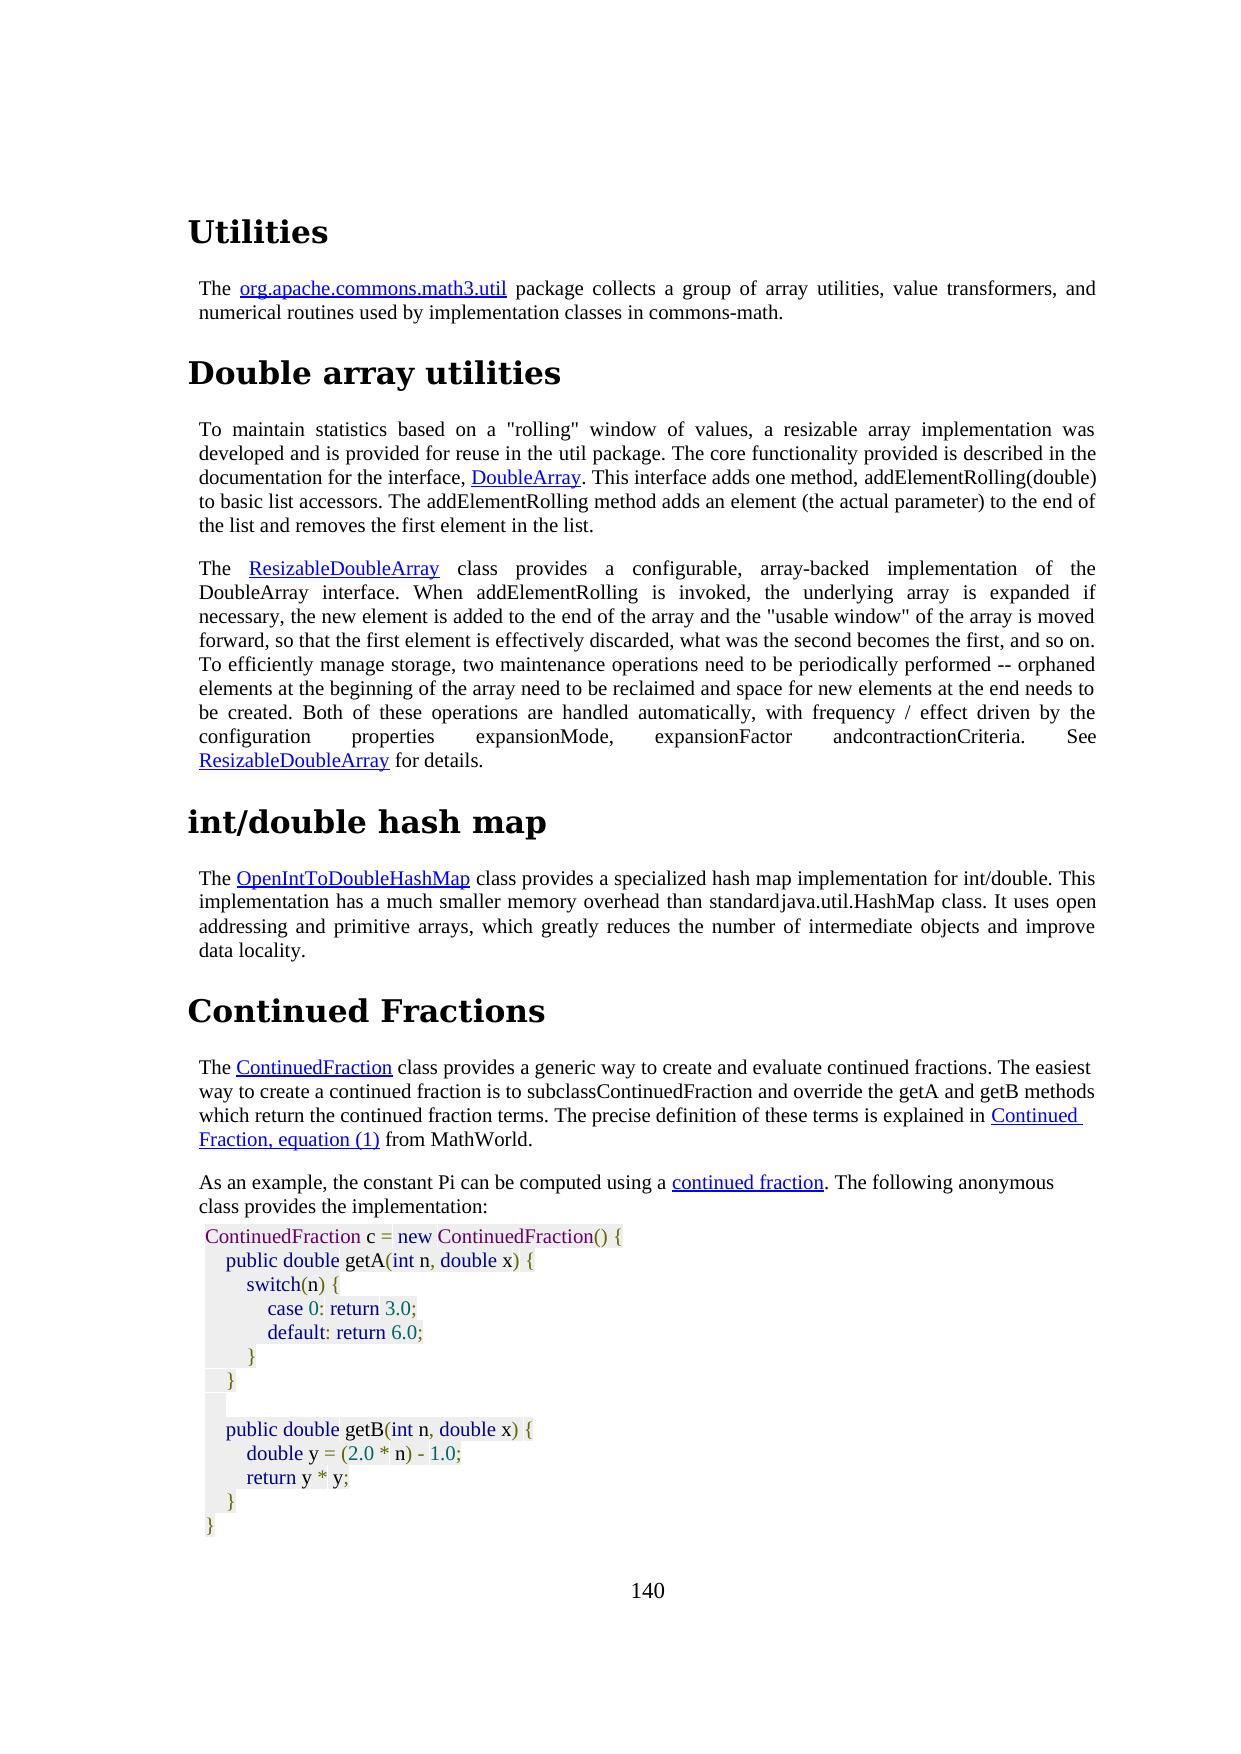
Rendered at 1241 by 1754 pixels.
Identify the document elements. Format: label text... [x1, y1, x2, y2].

text public double getB(int n, double x) { [205, 1417, 1097, 1441]
text double y = (2.0 * n) - 1.0; [205, 1441, 1097, 1465]
text To maintain statistics based on a "rolling" window of values, a resizable array implementation was developed and is provided for reuse in the util package. The core functionality provided is described in the documentation for the interface, DoubleArray. This interface adds one method, addElementRolling(double) to basic list accessors. The addElementRolling method adds an element (the actual parameter) to the end of the list and removes the first element in the list. [198, 417, 1097, 537]
text The ContinuedFraction class provides a generic way to create and evaluate continued fractions. The easiest way to create a continued fraction is to subclassContinuedFraction and override the getA and getB methods which return the continued fraction terms. The precise definition of these terms is explained in Continued Fraction, equation (1) from MathWorld. [198, 1055, 1097, 1151]
text switch(n) { [205, 1272, 1097, 1296]
subtitle Double array utilities [187, 355, 1108, 392]
text public double getA(int n, double x) { [205, 1248, 1097, 1272]
text ContinuedFraction c = new ContinuedFraction() { [205, 1224, 1097, 1248]
subtitle Continued Fractions [187, 993, 1108, 1030]
subtitle Utilities [187, 214, 1108, 251]
text } [205, 1344, 1097, 1368]
text As an example, the constant Pi can be computed using a continued fraction. The following anonymous class provides the implementation: [198, 1170, 1097, 1218]
text case 0: return 3.0; [205, 1296, 1097, 1320]
text } [205, 1489, 1097, 1513]
text default: return 6.0; [205, 1320, 1097, 1344]
text } [205, 1368, 1097, 1392]
text return y * y; [205, 1465, 1097, 1489]
subtitle int/double hash map [187, 804, 1108, 840]
text The ResizableDoubleArray class provides a configurable, array-backed implementation of the DoubleArray interface. When addElementRolling is invoked, the underlying array is expanded if necessary, the new element is added to the end of the array and the "usable window" of the array is moved forward, so that the first element is effectively discarded, what was the second becomes the first, and so on. To efficiently manage storage, two maintenance operations need to be periodically performed -- orphaned elements at the beginning of the array need to be reclaimed and space for new elements at the end needs to be created. Both of these operations are handled automatically, with frequency / effect driven by the configuration properties expansionMode, expansionFactor andcontractionCriteria. See ResizableDoubleArray for details. [198, 556, 1097, 772]
text } [205, 1513, 1097, 1537]
text The OpenIntToDoubleHashMap class provides a specialized hash map implementation for int/double. This implementation has a much smaller memory overhead than standardjava.util.HashMap class. It uses open addressing and primitive arrays, which greatly reduces the number of intermediate objects and improve data locality. [198, 865, 1097, 962]
text The org.apache.commons.math3.util package collects a group of array utilities, value transformers, and numerical routines used by implementation classes in commons-math. [198, 276, 1097, 324]
